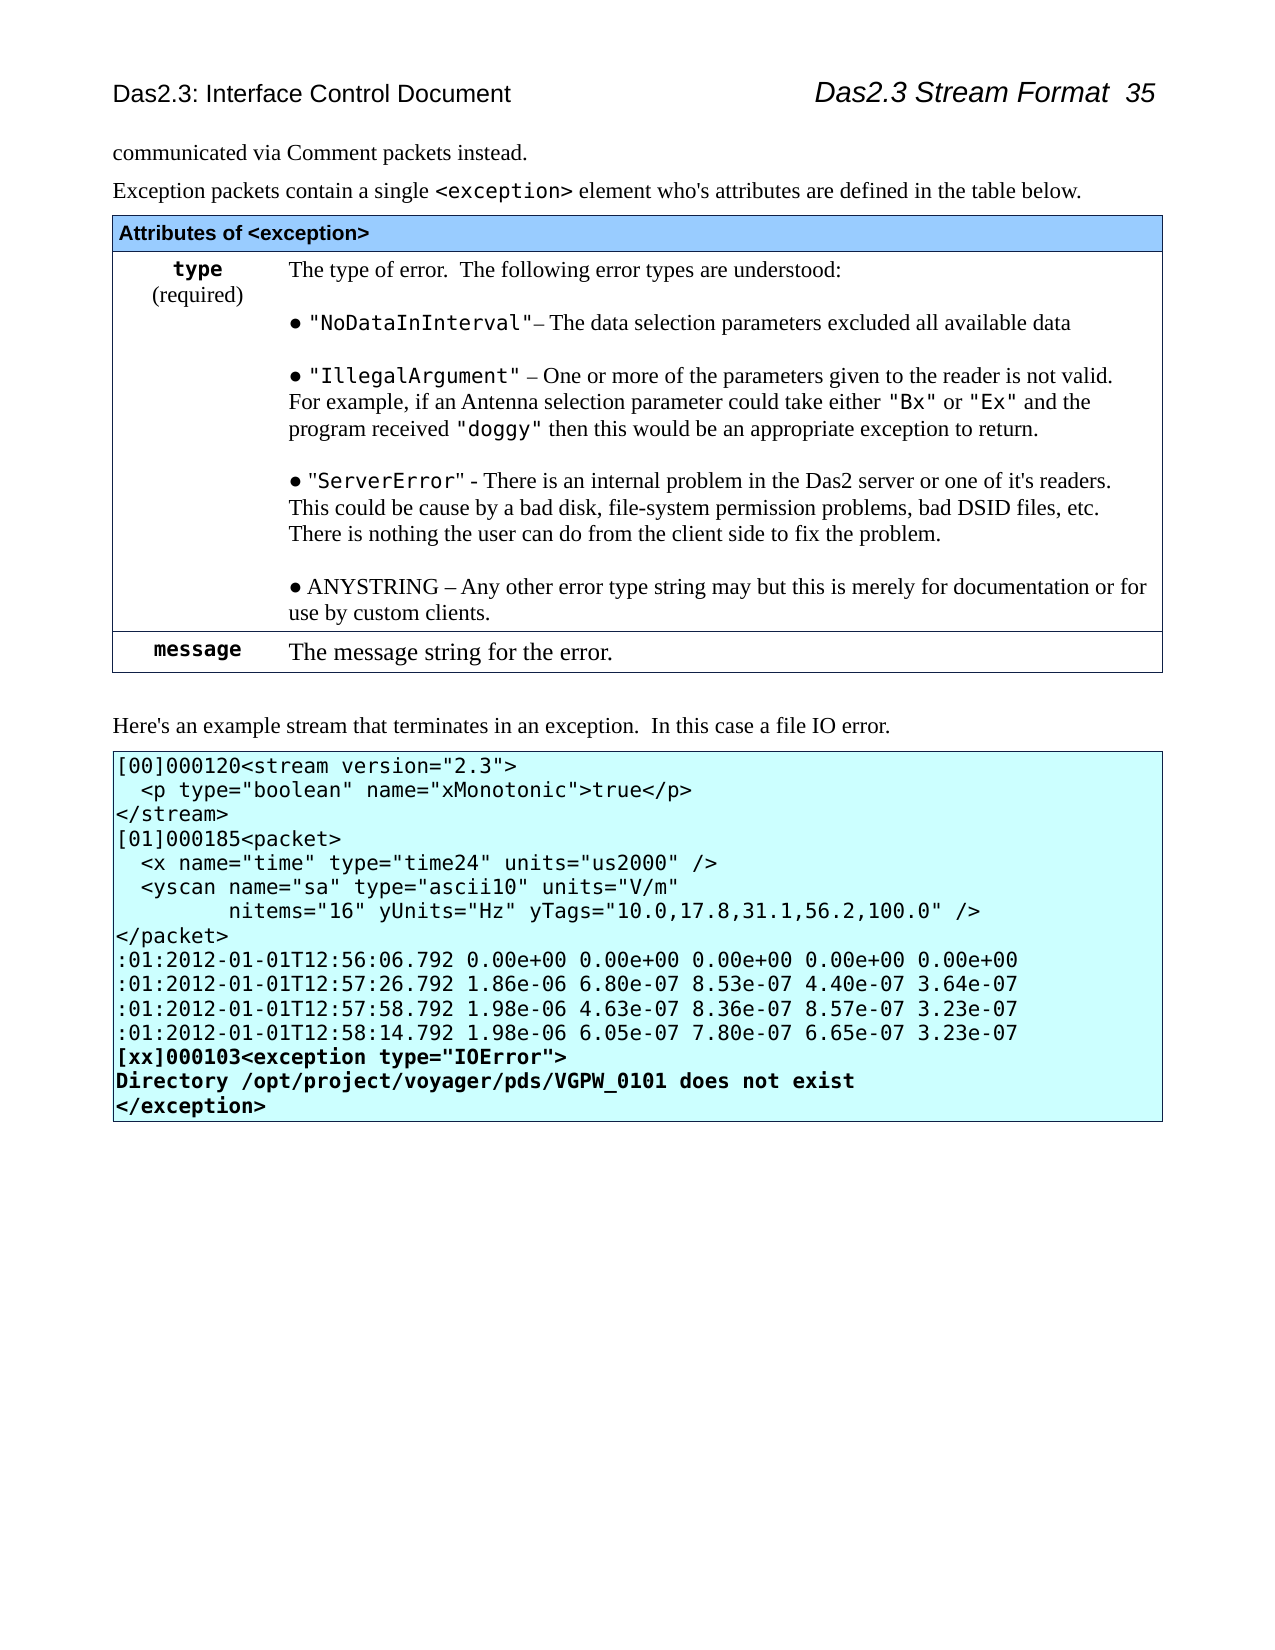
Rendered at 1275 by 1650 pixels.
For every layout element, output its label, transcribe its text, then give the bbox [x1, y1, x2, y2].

table_cell The type of error. The following error types are understood: ● "NoDataInInterval"– The data selection parameters excluded all available data ● "IllegalArgument" – One or more of the parameters given to the reader is not valid. For example, if an Antenna selection parameter could take either "Bx" or "Ex" and the program received "doggy" then this would be an appropriate exception to return. ● "ServerError" - There is an internal problem in the Das2 server or one of it's readers. This could be cause by a bad disk, file-system permission problems, bad DSID files, etc. There is nothing the user can do from the client side to fix the problem. ● ANYSTRING – Any other error type string may but this is merely for documentation or for use by custom clients. [283, 252, 1162, 631]
table_cell The message string for the error. [283, 632, 1162, 672]
text Exception packets contain a single <exception> element who's attributes are defined in the table below. [112, 177, 1162, 203]
text :01:2012-01-01T12:58:14.792 1.98e-06 6.05e-07 7.80e-07 6.65e-07 3.23e-07 [114, 1018, 1162, 1042]
text Here's an example stream that terminates in an exception. In this case a file IO error. [112, 712, 1162, 739]
table_header Attributes of <exception> [113, 216, 1162, 251]
text </exception> [114, 1091, 1162, 1121]
text :01:2012-01-01T12:57:58.792 1.98e-06 4.63e-07 8.36e-07 8.57e-07 3.23e-07 [114, 993, 1162, 1018]
text [00]000120<stream version="2.3"> [114, 752, 1162, 775]
text :01:2012-01-01T12:57:26.792 1.86e-06 6.80e-07 8.53e-07 4.40e-07 3.64e-07 [114, 969, 1162, 993]
text communicated via Comment packets instead. [112, 138, 1162, 165]
text </packet> [114, 921, 1162, 945]
text </stream> [114, 799, 1162, 823]
table_cell type (required) [113, 252, 283, 631]
text nitems="16" yUnits="Hz" yTags="10.0,17.8,31.1,56.2,100.0" /> [114, 896, 1162, 921]
text [xx]000103<exception type="IOError"> [114, 1042, 1162, 1066]
text <p type="boolean" name="xMonotonic">true</p> [114, 775, 1162, 799]
text [01]000185<packet> [114, 823, 1162, 848]
text :01:2012-01-01T12:56:06.792 0.00e+00 0.00e+00 0.00e+00 0.00e+00 0.00e+00 [114, 945, 1162, 969]
table_cell message [113, 632, 283, 672]
text Directory /opt/project/voyager/pds/VGPW_0101 does not exist [114, 1066, 1162, 1091]
text <yscan name="sa" type="ascii10" units="V/m" [114, 872, 1162, 896]
text <x name="time" type="time24" units="us2000" /> [114, 848, 1162, 872]
